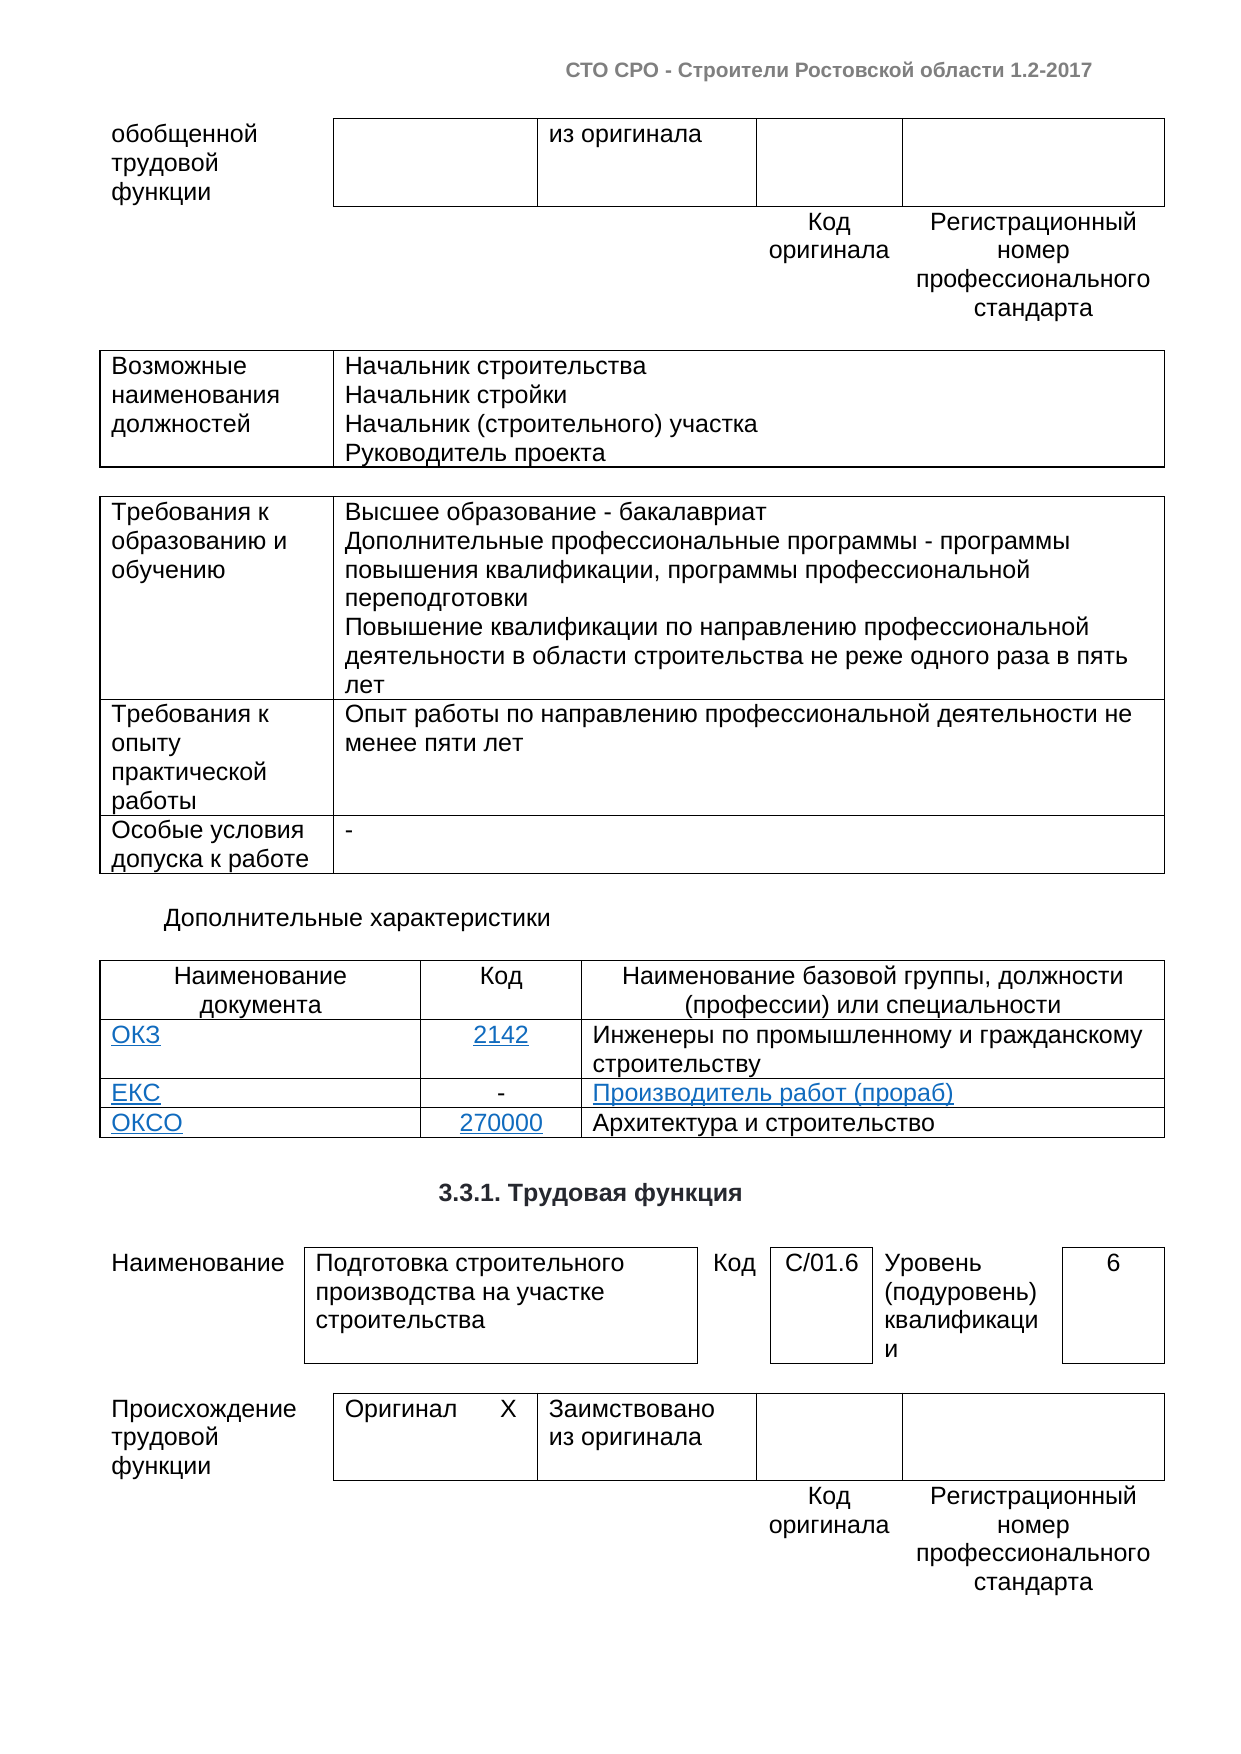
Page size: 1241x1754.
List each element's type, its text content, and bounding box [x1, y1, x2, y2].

table_header Код [698, 1247, 770, 1363]
table_header Заимствовано из оригинала [538, 1394, 756, 1480]
table_header Начальник строительства Начальник стройки Начальник (строительного) участка Руководитель проекта [334, 351, 1164, 466]
table_cell [333, 1481, 479, 1596]
table_cell [538, 207, 756, 322]
table_cell - [421, 1079, 581, 1107]
table_header Код [421, 961, 581, 1019]
text Дополнительные характеристики [89, 903, 1092, 932]
table_header [479, 119, 537, 206]
table_header Происхождение трудовой функции [100, 1393, 333, 1480]
table_cell [100, 1480, 333, 1596]
table_cell [538, 1481, 756, 1596]
table_cell Инженеры по промышленному и гражданскому строительству [582, 1020, 1164, 1077]
table_cell Производитель работ (прораб) [582, 1079, 1164, 1107]
table_cell Особые условия допуска к работе [101, 816, 333, 873]
table_header Возможные наименования должностей [101, 351, 333, 466]
table_cell [333, 468, 1164, 496]
table_cell [479, 1481, 537, 1596]
table_cell [100, 206, 333, 322]
table_header Наименование документа [101, 961, 420, 1019]
table_header Наименование базовой группы, должности (профессии) или специальности [582, 961, 1164, 1019]
table_cell Архитектура и строительство [582, 1108, 1164, 1137]
table_header Оригинал [334, 1394, 479, 1480]
table_cell [333, 207, 479, 322]
table_cell Опыт работы по направлению профессиональной деятельности не менее пяти лет [334, 700, 1164, 814]
table_cell Код оригинала [756, 207, 902, 322]
table_header [757, 119, 902, 206]
table_cell 2142 [421, 1020, 581, 1077]
table_header Наименование [100, 1247, 304, 1363]
table_cell [479, 207, 537, 322]
table_cell Регистрационный номер профессионального стандарта [902, 207, 1164, 322]
table_cell 270000 [421, 1108, 581, 1137]
table_header Подготовка строительного производства на участке строительства [305, 1248, 697, 1363]
table_header [334, 119, 479, 206]
table_header [903, 1394, 1164, 1480]
table_header Уровень (подуровень) квалификации [873, 1247, 1062, 1363]
table_cell Требования к образованию и обучению [101, 497, 333, 698]
table_header [757, 1394, 902, 1480]
table_header С/01.6 [771, 1248, 872, 1363]
table_cell ОКСО [101, 1108, 420, 1137]
table_cell Требования к опыту практической работы [101, 700, 333, 814]
table_cell ОКЗ [101, 1020, 420, 1077]
table_cell - [334, 816, 1164, 873]
table_header обобщенной трудовой функции [100, 118, 333, 206]
table_cell Код оригинала [756, 1481, 902, 1596]
table_header 6 [1063, 1248, 1164, 1363]
table_cell Высшее образование - бакалавриат Дополнительные профессиональные программы - программы повышения квалификации, программы профессиональной переподготовки Повышение квалификации по направлению профессиональной деятельности в области строительства не реже одного раза в пять лет [334, 497, 1164, 698]
table_header [903, 119, 1164, 206]
table_header из оригинала [538, 119, 756, 206]
table_cell Регистрационный номер профессионального стандарта [902, 1481, 1164, 1596]
table_header X [479, 1394, 537, 1480]
table_cell ЕКС [101, 1079, 420, 1107]
text 3.3.1. Трудовая функция [89, 1178, 1092, 1207]
table_cell [100, 468, 333, 496]
